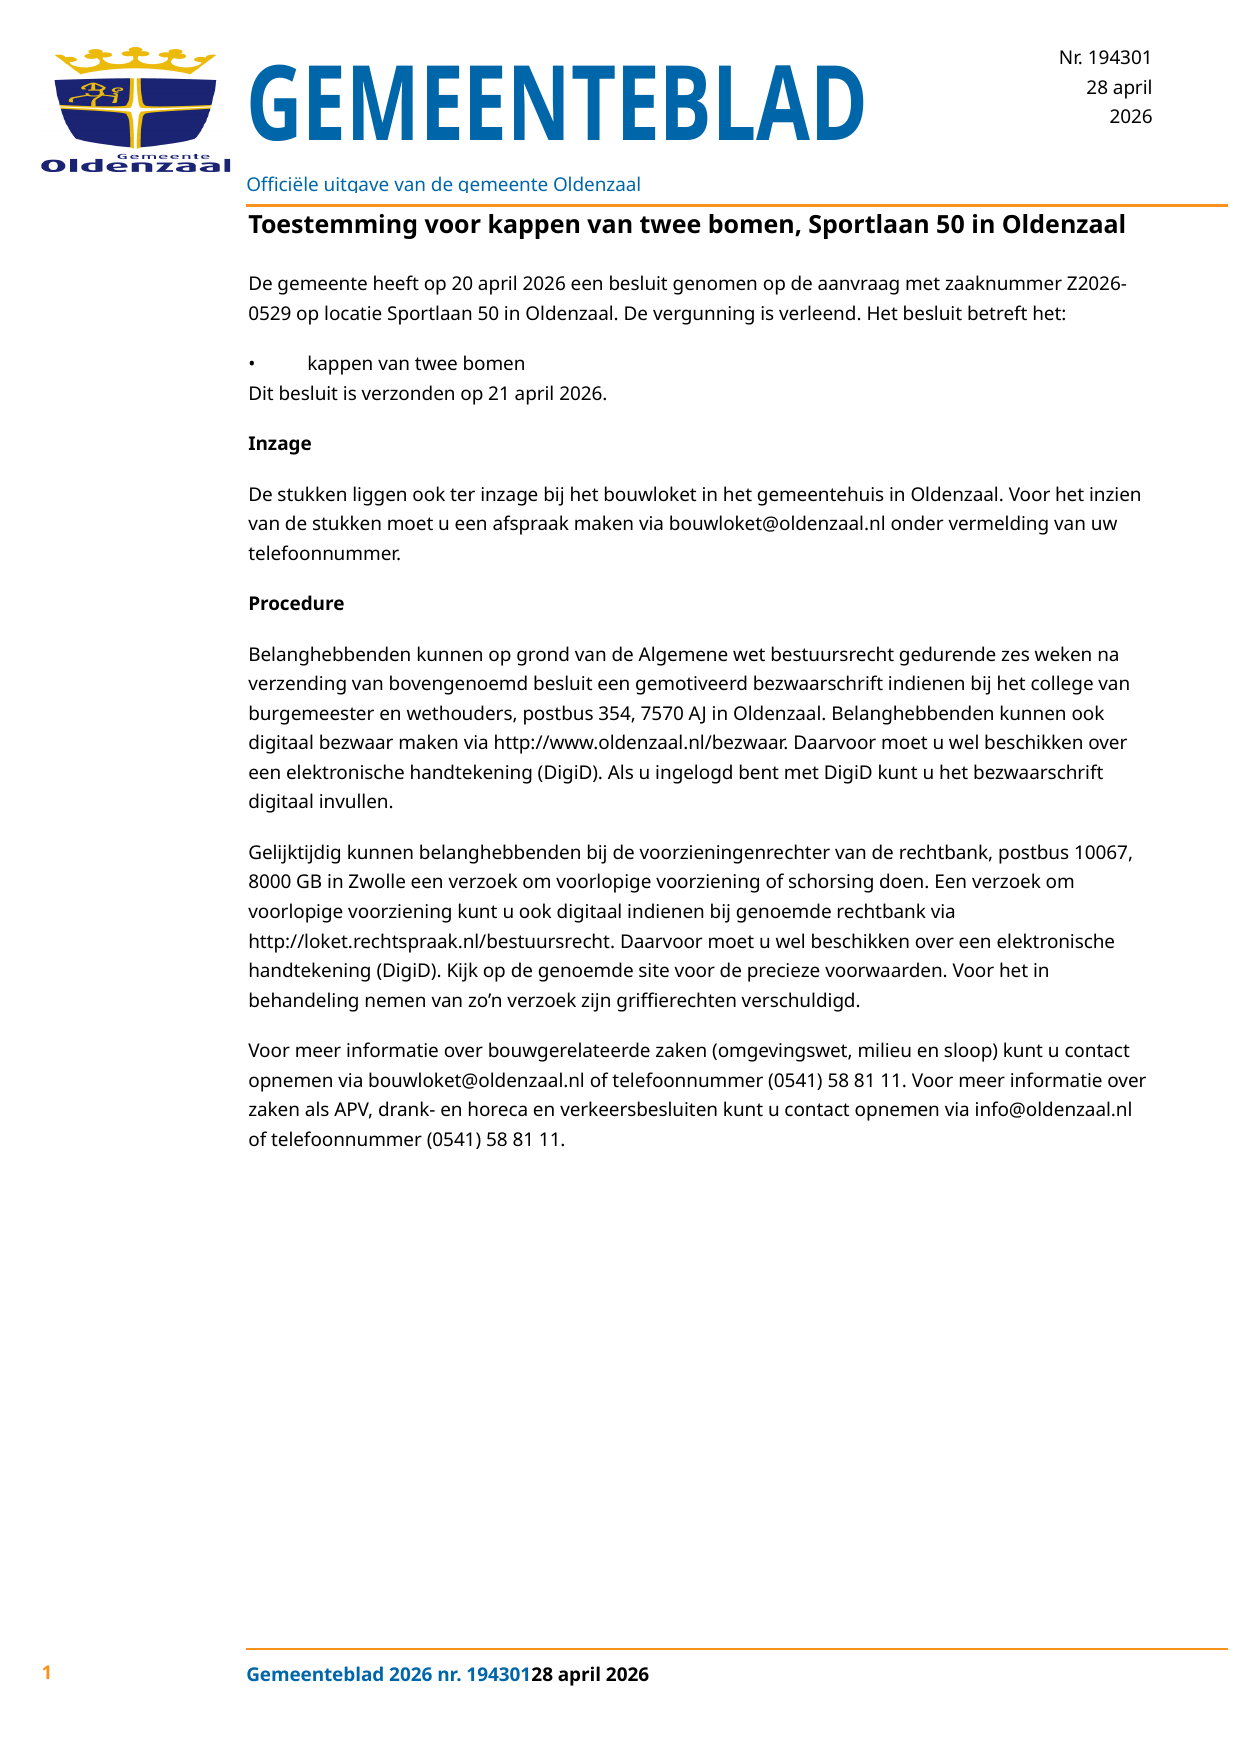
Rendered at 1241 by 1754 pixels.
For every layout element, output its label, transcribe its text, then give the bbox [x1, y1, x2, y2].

text Toestemming voor kappen van twee bomen, Sportlaan 50 in Oldenzaal [248, 207, 1152, 241]
text Voor meer informatie over bouwgerelateerde zaken (omgevingswet, milieu en sloop) kunt u contact opnemen via bouwloket@oldenzaal.nl of telefoonnummer (0541) 58 81 11. Voor meer informatie over zaken als APV, drank- en horeca en verkeersbesluiten kunt u contact opnemen via info@oldenzaal.nl of telefoonnummer (0541) 58 81 11. [248, 1037, 1152, 1152]
text De gemeente heeft op 20 april 2026 een besluit genomen op de aanvraag met zaaknummer Z2026-0529 op locatie Sportlaan 50 in Oldenzaal. De vergunning is verleend. Het besluit betreft het: [248, 270, 1152, 326]
picture [41, 47, 231, 172]
text Dit besluit is verzonden op 21 april 2026. [248, 380, 1152, 406]
list kappen van twee bomen [248, 350, 1152, 376]
text Procedure [248, 590, 1152, 616]
text De stukken liggen ook ter inzage bij het bouwloket in het gemeentehuis in Oldenzaal. Voor het inzien van de stukken moet u een afspraak maken via bouwloket@oldenzaal.nl onder vermelding van uw telefoonnummer. [248, 481, 1152, 566]
text Inzage [248, 430, 1152, 456]
text Gelijktijdig kunnen belanghebbenden bij de voorzieningenrechter van de rechtbank, postbus 10067, 8000 GB in Zwolle een verzoek om voorlopige voorziening of schorsing doen. Een verzoek om voorlopige voorziening kunt u ook digitaal indienen bij genoemde rechtbank via http://loket.rechtspraak.nl/bestuursrecht. Daarvoor moet u wel beschikken over een elektronische handtekening (DigiD). Kijk op de genoemde site voor de precieze voorwaarden. Voor het in behandeling nemen van zo’n verzoek zijn griffierechten verschuldigd. [248, 839, 1152, 1013]
text Belanghebbenden kunnen op grond van de Algemene wet bestuursrecht gedurende zes weken na verzending van bovengenoemd besluit een gemotiveerd bezwaarschrift indienen bij het college van burgemeester en wethouders, postbus 354, 7570 AJ in Oldenzaal. Belanghebbenden kunnen ook digitaal bezwaar maken via http://www.oldenzaal.nl/bezwaar. Daarvoor moet u wel beschikken over een elektronische handtekening (DigiD). Als u ingelogd bent met DigiD kunt u het bezwaarschrift digitaal invullen. [248, 641, 1152, 814]
